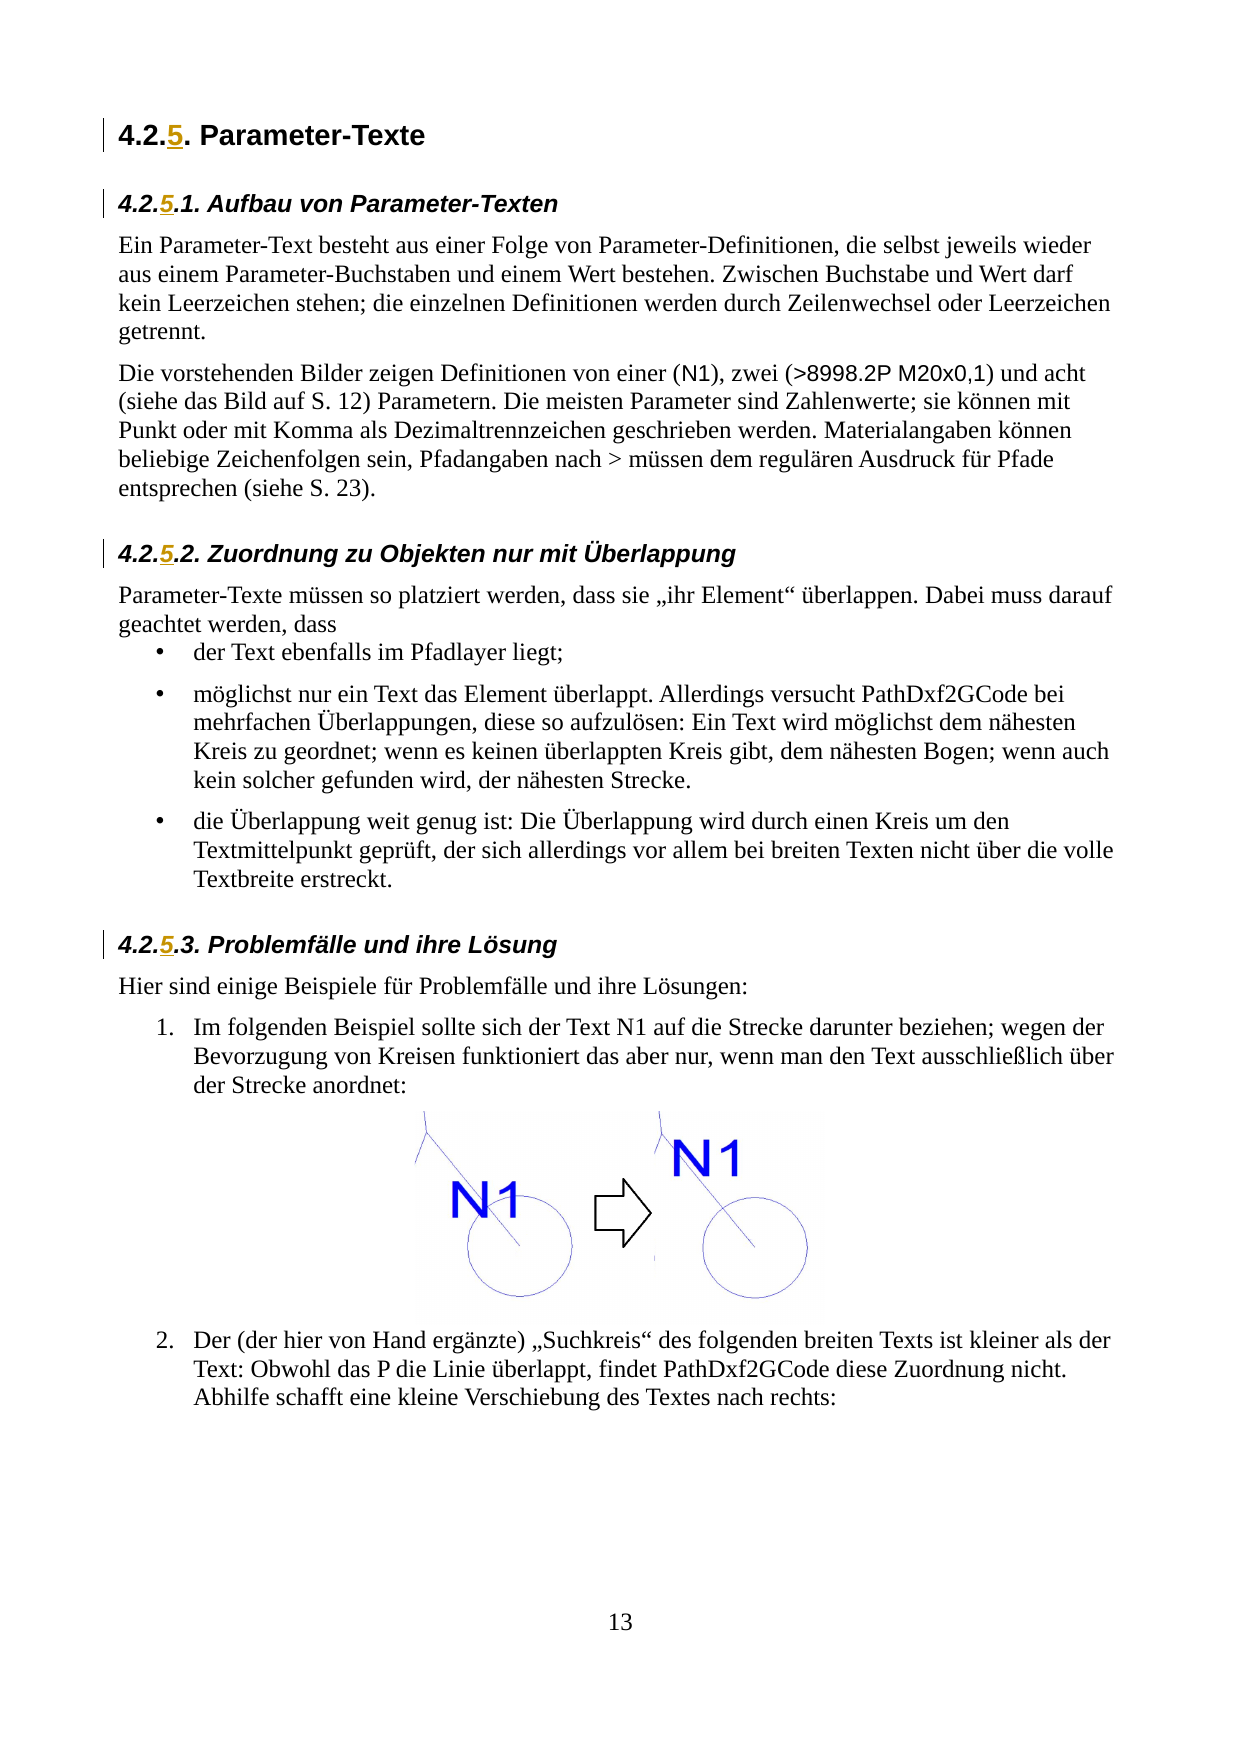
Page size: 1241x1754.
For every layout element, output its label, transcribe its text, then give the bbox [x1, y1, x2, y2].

subtitle 4.2.5.2. Zuordnung zu Objekten nur mit Überlappung [118, 539, 1122, 567]
list der Text ebenfalls im Pfadlayer liegt; [156, 637, 1122, 666]
subtitle 4.2.5.3. Problemfälle und ihre Lösung [118, 930, 1122, 958]
text Ein Parameter-Text besteht aus einer Folge von Parameter-Definitionen, die selbst jeweils wieder aus einem Parameter-Buchstaben und einem Wert bestehen. Zwischen Buchstabe und Wert darf kein Leerzeichen stehen; die einzelnen Definitionen werden durch Zeilenwechsel oder Leerzeichen getrennt. [118, 230, 1122, 345]
text Parameter-Texte müssen so platziert werden, dass sie „ihr Element“ überlappen. Dabei muss darauf geachtet werden, dass [118, 580, 1122, 637]
subtitle 4.2.5.1. Aufbau von Parameter-Texten [118, 189, 1122, 218]
subtitle 4.2.5. Parameter-Texte [118, 118, 1122, 152]
list Im folgenden Beispiel sollte sich der Text N1 auf die Strecke darunter beziehen; wegen der Bevorzugung von Kreisen funktioniert das aber nur, wenn man den Text ausschließlich über der Strecke anordnet: [156, 1012, 1122, 1098]
list die Überlappung weit genug ist: Die Überlappung wird durch einen Kreis um den Textmittelpunkt geprüft, der sich allerdings vor allem bei breiten Texten nicht über die volle Textbreite erstreckt. [156, 806, 1122, 892]
list Der (der hier von Hand ergänzte) „Suchkreis“ des folgenden breiten Texts ist kleiner als der Text: Obwohl das P die Linie überlappt, findet PathDxf2GCode diese Zuordnung nicht. Abhilfe schafft eine kleine Verschiebung des Textes nach rechts: [156, 1111, 1122, 1411]
text Hier sind einige Beispiele für Problemfälle und ihre Lösungen: [118, 971, 1122, 1000]
text Die vorstehenden Bilder zeigen Definitionen von einer (N1), zwei (>8998.2P M20x0,1) und acht (siehe das Bild auf S. 11) Parametern. Die meisten Parameter sind Zahlenwerte; sie können mit Punkt oder mit Komma als Dezimaltrennzeichen geschrieben werden. Materialangaben können beliebige Zeichenfolgen sein, Pfadangaben nach > müssen dem regulären Ausdruck für Pfade entsprechen (siehe S. 23). [118, 358, 1122, 501]
list möglichst nur ein Text das Element überlappt. Allerdings versucht PathDxf2GCode bei mehrfachen Überlappungen, diese so aufzulösen: Ein Text wird möglichst dem nähesten Kreis zu geordnet; wenn es keinen überlappten Kreis gibt, dem nähesten Bogen; wenn auch kein solcher gefunden wird, der nähesten Strecke. [156, 679, 1122, 794]
